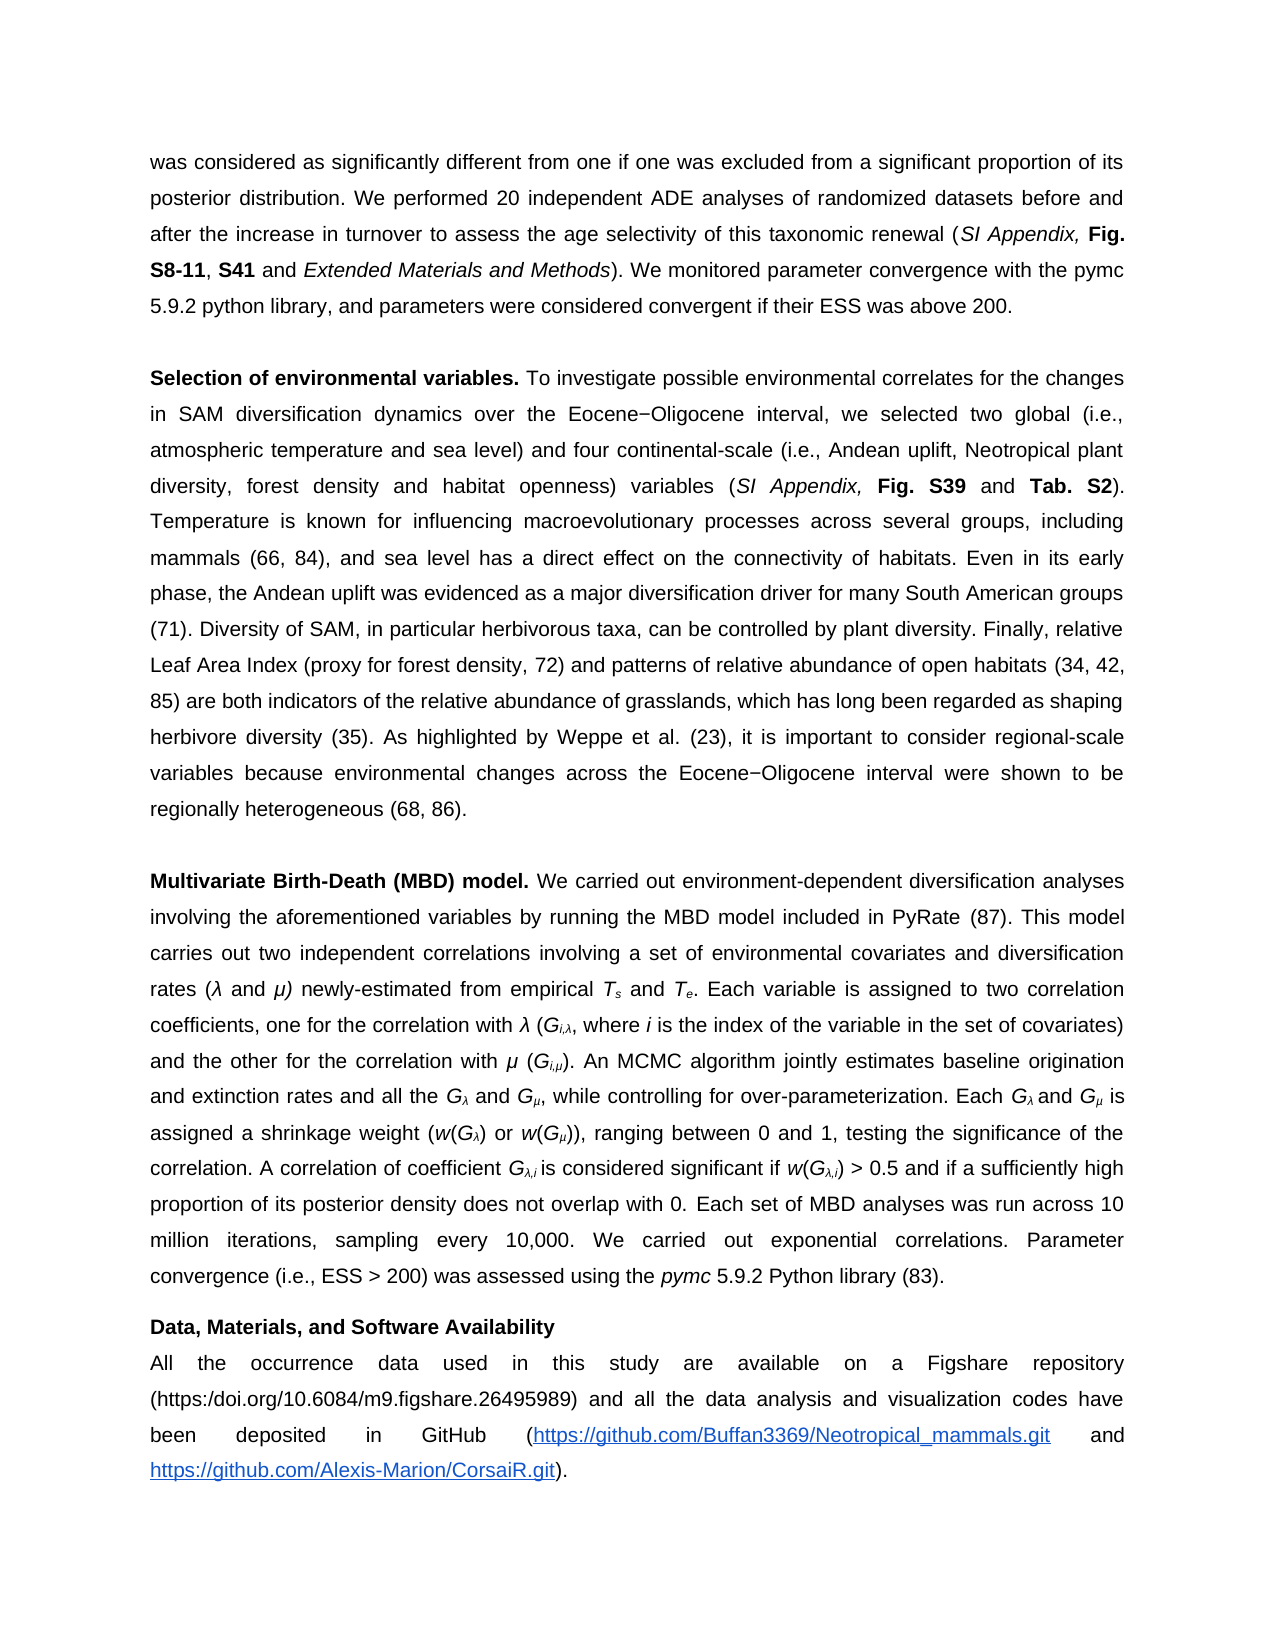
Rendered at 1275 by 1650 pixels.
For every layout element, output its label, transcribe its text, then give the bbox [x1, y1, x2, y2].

text All the occurrence data used in this study are available on a Figshare repository (https:/doi.org/10.6084/m9.figshare.26495989) and all the data analysis and visualization codes have been deposited in GitHub (https://github.com/Buffan3369/Neotropical_mammals.git and https://github.com/Alexis-Marion/CorsaiR.git). [150, 1351, 1125, 1482]
text Multivariate Birth-Death (MBD) model. We carried out environment-dependent diversification analyses involving the aforementioned variables by running the MBD model included in PyRate (87). This model carries out two independent correlations involving a set of environmental covariates and diversification rates (λ and μ) newly-estimated from empirical Ts and Te. Each variable is assigned to two correlation coefficients, one for the correlation with λ (Gi,λ, where i is the index of the variable in the set of covariates) and the other for the correlation with μ (Gi,μ). An MCMC algorithm jointly estimates baseline origination and extinction rates and all the Gλ and Gµ, while controlling for over-parameterization. Each Gλ and Gµ is assigned a shrinkage weight (w(Gλ) or w(Gµ)), ranging between 0 and 1, testing the significance of the correlation. A correlation of coefficient Gλ,i is considered significant if w(Gλ,i) > 0.5 and if a sufficiently high proportion of its posterior density does not overlap with 0. Each set of MBD analyses was run across 10 million iterations, sampling every 10,000. We carried out exponential correlations. Parameter convergence (i.e., ESS > 200) was assessed using the pymc 5.9.2 Python library (83). [150, 869, 1125, 1288]
text was considered as significantly different from one if one was excluded from a significant proportion of its posterior distribution. We performed 20 independent ADE analyses of randomized datasets before and after the increase in turnover to assess the age selectivity of this taxonomic renewal (SI Appendix, Fig. S8-11, S41 and Extended Materials and Methods). We monitored parameter convergence with the pymc 5.9.2 python library, and parameters were considered convergent if their ESS was above 200. [150, 150, 1125, 318]
text Selection of environmental variables. To investigate possible environmental correlates for the changes in SAM diversification dynamics over the Eocene−Oligocene interval, we selected two global (i.e., atmospheric temperature and sea level) and four continental-scale (i.e., Andean uplift, Neotropical plant diversity, forest density and habitat openness) variables (SI Appendix, Fig. S39 and Tab. S2). Temperature is known for influencing macroevolutionary processes across several groups, including mammals (66, 84), and sea level has a direct effect on the connectivity of habitats. Even in its early phase, the Andean uplift was evidenced as a major diversification driver for many South American groups (71). Diversity of SAM, in particular herbivorous taxa, can be controlled by plant diversity. Finally, relative Leaf Area Index (proxy for forest density, 72) and patterns of relative abundance of open habitats (34, 42, 85) are both indicators of the relative abundance of grasslands, which has long been regarded as shaping herbivore diversity (35). As highlighted by Weppe et al. (23), it is important to consider regional-scale variables because environmental changes across the Eocene−Oligocene interval were shown to be regionally heterogeneous (68, 86). [150, 366, 1125, 821]
text Data, Materials, and Software Availability [150, 1314, 1125, 1338]
